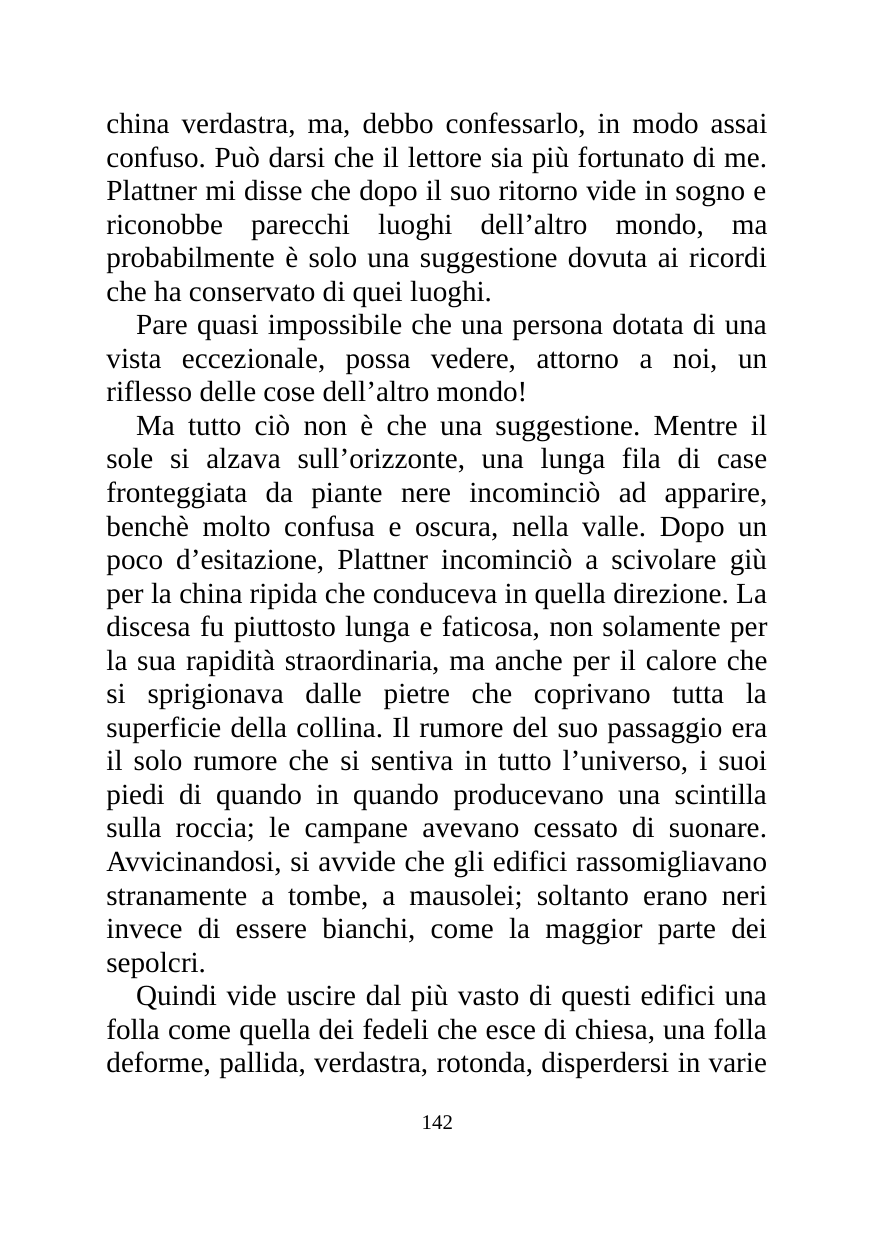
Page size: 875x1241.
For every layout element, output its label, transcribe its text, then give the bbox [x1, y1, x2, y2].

text china verdastra, ma, debbo confessarlo, in modo assai confuso. Può darsi che il lettore sia più fortunato di me. Plattner mi disse che dopo il suo ritorno vide in sogno e riconobbe parecchi luoghi dell’altro mondo, ma probabilmente è solo una suggestione dovuta ai ricordi che ha conservato di quei luoghi. [106, 106, 768, 307]
text Ma tutto ciò non è che una suggestione. Mentre il sole si alzava sull’orizzonte, una lunga fila di case fronteggiata da piante nere incominciò ad apparire, benchè molto confusa e oscura, nella valle. Dopo un poco d’esitazione, Plattner incominciò a scivolare giù per la china ripida che conduceva in quella direzione. La discesa fu piuttosto lunga e faticosa, non solamente per la sua rapidità straordinaria, ma anche per il calore che si sprigionava dalle pietre che coprivano tutta la superficie della collina. Il rumore del suo passaggio era il solo rumore che si sentiva in tutto l’universo, i suoi piedi di quando in quando producevano una scintilla sulla roccia; le campane avevano cessato di suonare. Avvicinandosi, si avvide che gli edifici rassomigliavano stranamente a tombe, a mausolei; soltanto erano neri invece di essere bianchi, come la maggior parte dei sepolcri. [106, 408, 768, 978]
text Quindi vide uscire dal più vasto di questi edifici una folla come quella dei fedeli che esce di chiesa, una folla deforme, pallida, verdastra, rotonda, disperdersi in varie [106, 978, 768, 1079]
text Pare quasi impossibile che una persona dotata di una vista eccezionale, possa vedere, attorno a noi, un riflesso delle cose dell’altro mondo! [106, 307, 768, 408]
